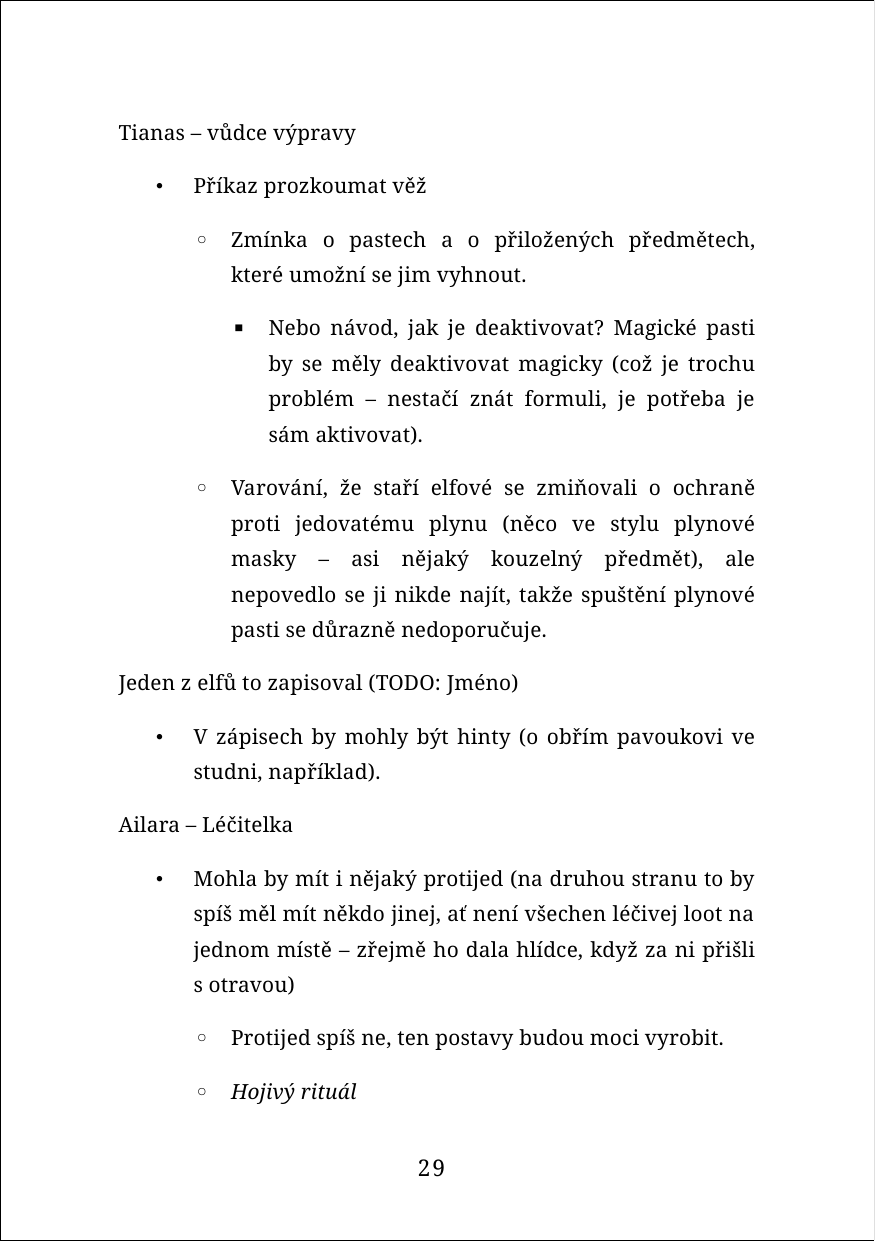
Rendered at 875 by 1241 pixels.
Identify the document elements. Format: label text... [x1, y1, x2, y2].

list Příkaz prozkoumat věž [156, 171, 756, 200]
list Nebo návod, jak je deaktivovat? Magické pasti by se měly deaktivovat magicky (což je trochu problém – nestačí znát formuli, je potřeba je sám aktivovat). [231, 313, 756, 448]
list Hojivý rituál [193, 1077, 756, 1105]
text Tianas – vůdce výpravy [118, 118, 756, 147]
list Protijed spíš ne, ten postavy budou moci vyrobit. [193, 1023, 756, 1052]
text Ailara – Léčitelka [118, 811, 756, 839]
text Jeden z elfů to zapisoval (TODO: Jméno) [118, 668, 756, 697]
list Mohla by mít i nějaký protijed (na druhou stranu to by spíš měl mít někdo jinej, ať není všechen léčivej loot na jednom místě – zřejmě ho dala hlídce, když za ni přišli s otravou) [156, 864, 756, 999]
list V zápisech by mohly být hinty (o obřím pavoukovi ve studni, například). [156, 722, 756, 786]
list Varování, že staří elfové se zmiňovali o ochraně proti jedovatému plynu (něco ve stylu plynové masky – asi nějaký kouzelný předmět), ale nepovedlo se ji nikde najít, takže spuštění plynové pasti se důrazně nedoporučuje. [193, 473, 756, 644]
list Zmínka o pastech a o přiložených předmětech, které umožní se jim vyhnout. [193, 225, 756, 289]
